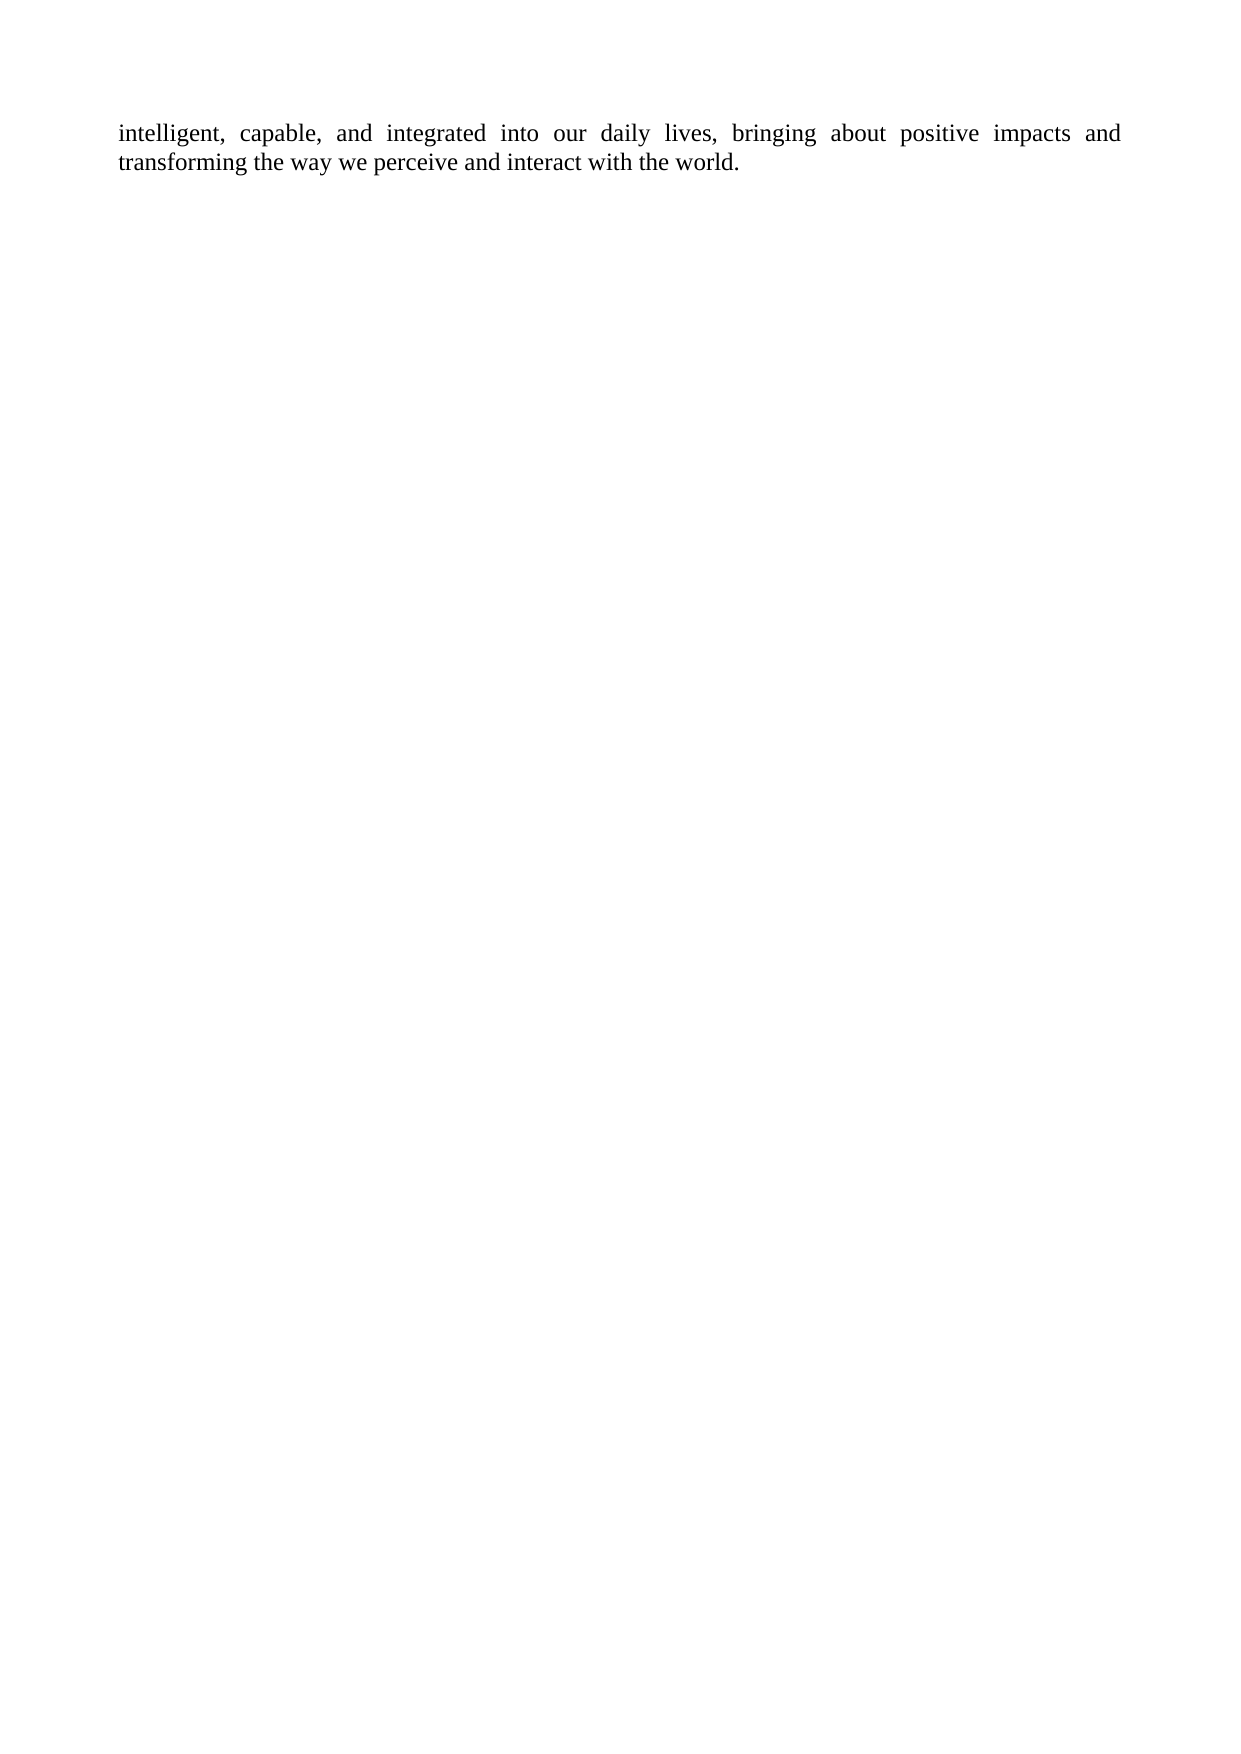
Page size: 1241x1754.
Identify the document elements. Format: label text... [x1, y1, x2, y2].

text intelligent, capable, and integrated into our daily lives, bringing about positive impacts and transforming the way we perceive and interact with the world. [118, 118, 1122, 176]
